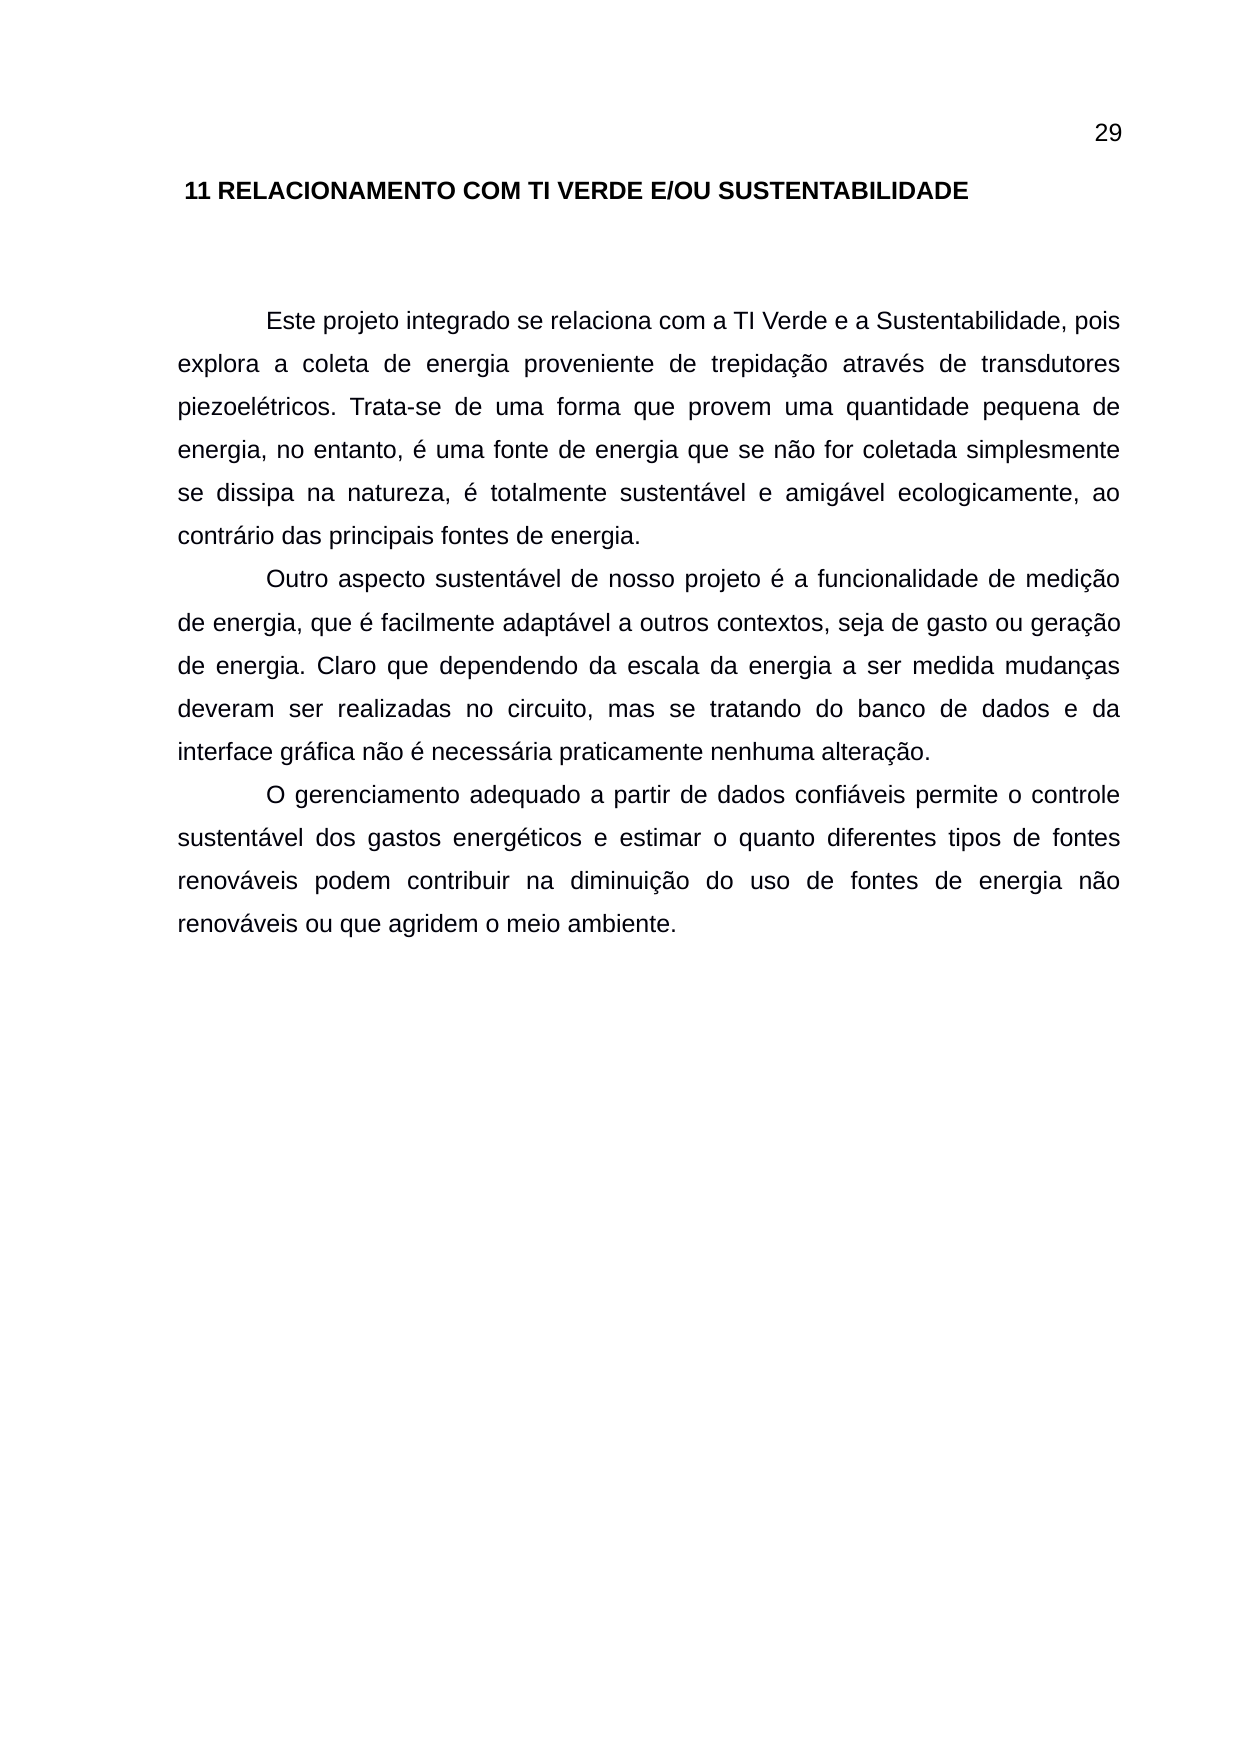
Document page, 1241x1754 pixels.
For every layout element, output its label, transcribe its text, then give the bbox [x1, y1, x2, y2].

text Este projeto integrado se relaciona com a TI Verde e a Sustentabilidade, pois explora a coleta de energia proveniente de trepidação através de transdutores piezoelétricos. Trata-se de uma forma que provem uma quantidade pequena de energia, no entanto, é uma fonte de energia que se não for coletada simplesmente se dissipa na natureza, é totalmente sustentável e amigável ecologicamente, ao contrário das principais fontes de energia. [177, 306, 1122, 550]
subtitle Relacionamento com TI Verde e/ou sustentabilidade [177, 176, 1122, 205]
text Outro aspecto sustentável de nosso projeto é a funcionalidade de medição de energia, que é facilmente adaptável a outros contextos, seja de gasto ou geração de energia. Claro que dependendo da escala da energia a ser medida mudanças deveram ser realizadas no circuito, mas se tratando do banco de dados e da interface gráfica não é necessária praticamente nenhuma alteração. [177, 564, 1122, 766]
text O gerenciamento adequado a partir de dados confiáveis permite o controle sustentável dos gastos energéticos e estimar o quanto diferentes tipos de fontes renováveis podem contribuir na diminuição do uso de fontes de energia não renováveis ou que agridem o meio ambiente. [177, 780, 1122, 938]
